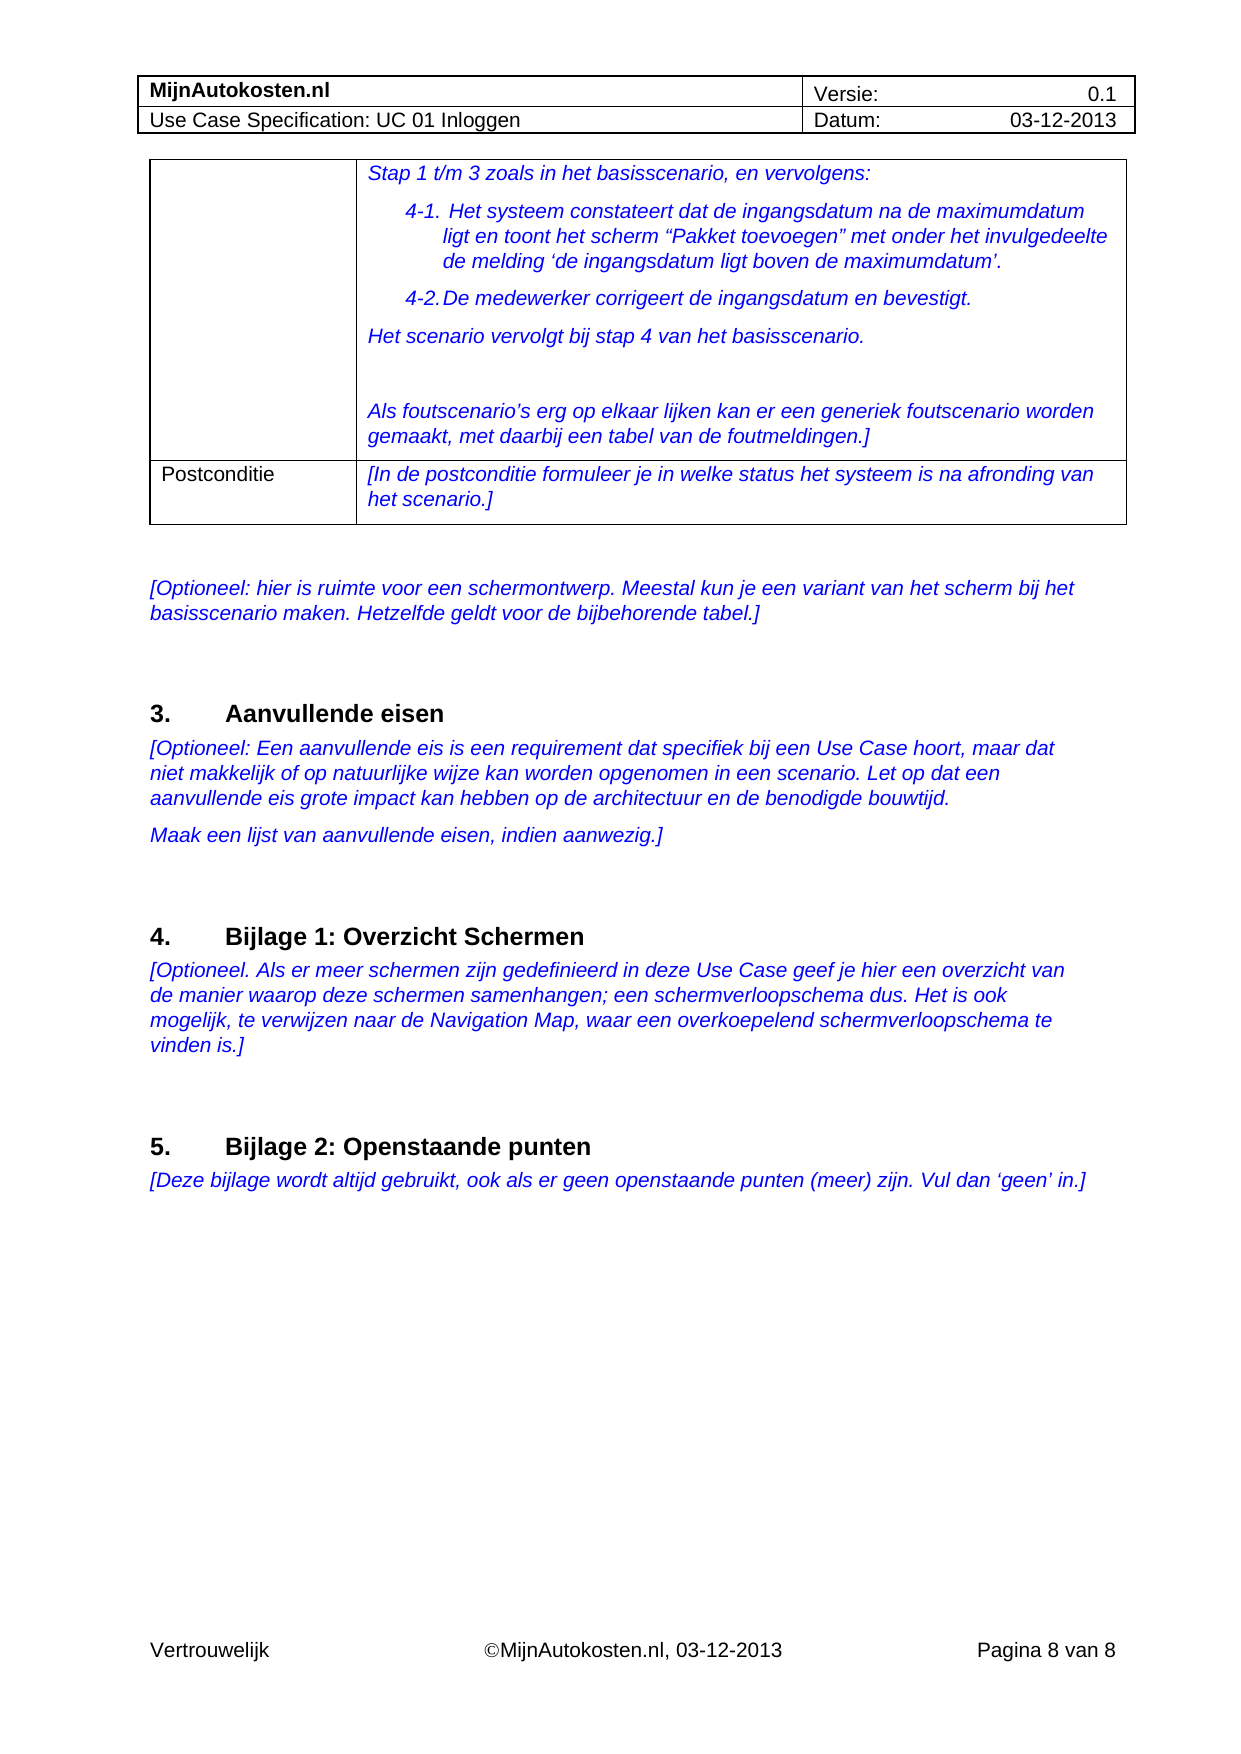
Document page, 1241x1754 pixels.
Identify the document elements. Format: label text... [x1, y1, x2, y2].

text [Optioneel: Een aanvullende eis is een requirement dat specifiek bij een Use Case hoort, maar dat niet makkelijk of op natuurlijke wijze kan worden opgenomen in een scenario. Let op dat een aanvullende eis grote impact kan hebben op de architectuur en de benodigde bouwtijd. [150, 734, 1090, 809]
subtitle Aanvullende eisen [150, 699, 1090, 728]
table_cell Stap 1 t/m 3 zoals in het basisscenario, en vervolgens: Het systeem constateert dat de ingangsdatum na de maximumdatum ligt en toont het scherm “Pakket toevoegen” met onder het invulgedeelte de melding ‘de ingangsdatum ligt boven de maximumdatum’. De medewerker corrigeert de ingangsdatum en bevestigt. Het scenario vervolgt bij stap 4 van het basisscenario. Als foutscenario’s erg op elkaar lijken kan er een generiek foutscenario worden gemaakt, met daarbij een tabel van de foutmeldingen.] [357, 160, 1126, 460]
text [Deze bijlage wordt altijd gebruikt, ook als er geen openstaande punten (meer) zijn. Vul dan ‘geen’ in.] [150, 1167, 1090, 1192]
text Maak een lijst van aanvullende eisen, indien aanwezig.] [150, 822, 1090, 847]
table_cell [In de postconditie formuleer je in welke status het systeem is na afronding van het scenario.] [357, 461, 1126, 523]
table_cell Postconditie [151, 461, 356, 523]
subtitle Bijlage 1: Overzicht Schermen [150, 922, 1090, 951]
text [Optioneel: hier is ruimte voor een schermontwerp. Meestal kun je een variant van het scherm bij het basisscenario maken. Hetzelfde geldt voor de bijbehorende tabel.] [150, 574, 1090, 624]
subtitle Bijlage 2: Openstaande punten [150, 1132, 1090, 1161]
table_cell [151, 160, 356, 460]
text [Optioneel. Als er meer schermen zijn gedefinieerd in deze Use Case geef je hier een overzicht van de manier waarop deze schermen samenhangen; een schermverloopschema dus. Het is ook mogelijk, te verwijzen naar de Navigation Map, waar een overkoepelend schermverloopschema te vinden is.] [150, 957, 1090, 1057]
